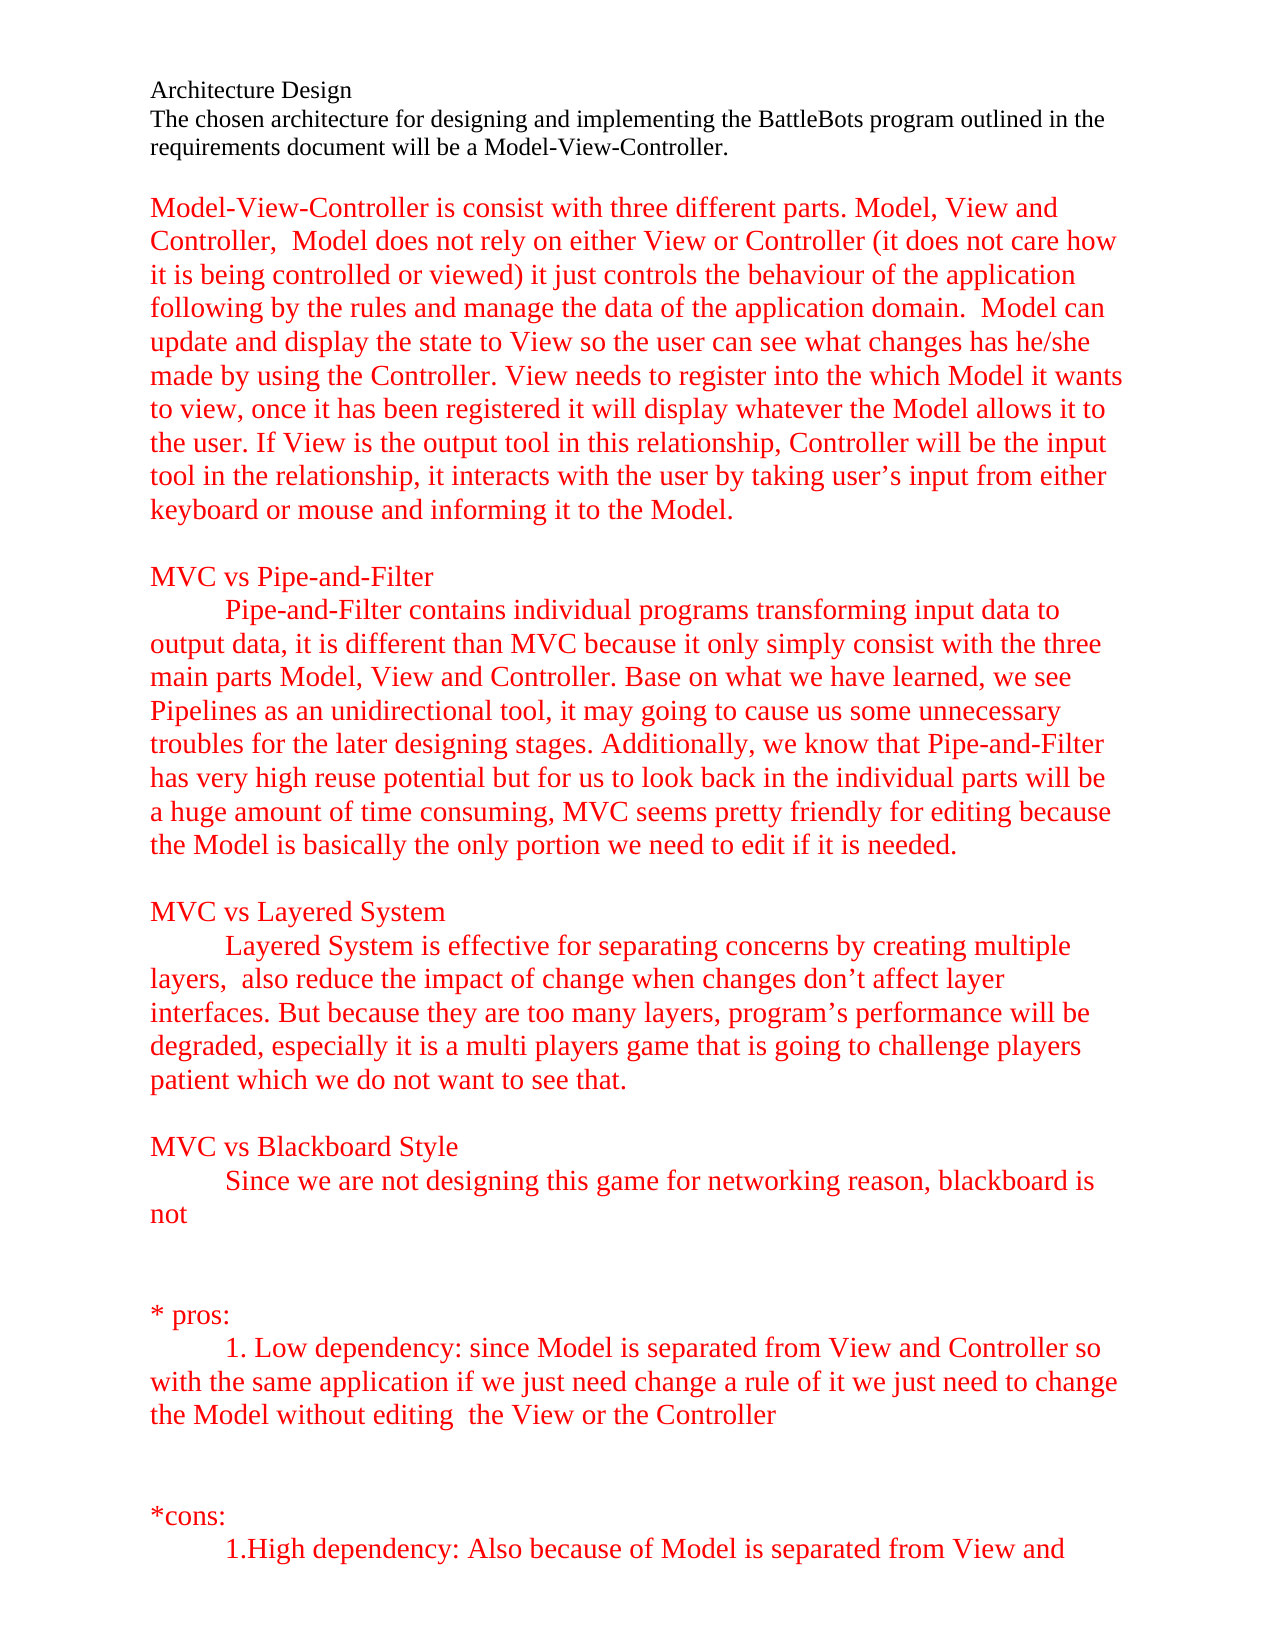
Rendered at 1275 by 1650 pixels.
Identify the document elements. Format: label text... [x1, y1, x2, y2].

text MVC vs Blackboard Style [150, 1129, 1125, 1163]
text Pipe-and-Filter contains individual programs transforming input data to output data, it is different than MVC because it only simply consist with the three main parts Model, View and Controller. Base on what we have learned, we see Pipelines as an unidirectional tool, it may going to cause us some unnecessary troubles for the later designing stages. Additionally, we know that Pipe-and-Filter has very high reuse potential but for us to look back in the individual parts will be a huge amount of time consuming, MVC seems pretty friendly for editing because the Model is basically the only portion we need to edit if it is needed. [150, 592, 1125, 861]
text * pros: [150, 1297, 1125, 1330]
text 1.High dependency: Also because of Model is separated from View and [150, 1532, 1125, 1565]
text Layered System is effective for separating concerns by creating multiple layers, also reduce the impact of change when changes don’t affect layer interfaces. But because they are too many layers, program’s performance will be degraded, especially it is a multi players game that is going to challenge players patient which we do not want to see that. [150, 928, 1125, 1096]
text Since we are not designing this game for networking reason, blackboard is not [150, 1163, 1125, 1230]
text Model-View-Controller is consist with three different parts. Model, View and Controller, Model does not rely on either View or Controller (it does not care how it is being controlled or viewed) it just controls the behaviour of the application following by the rules and manage the data of the application domain. Model can update and display the state to View so the user can see what changes has he/she made by using the Controller. View needs to register into the which Model it wants to view, once it has been registered it will display whatever the Model allows it to the user. If View is the output tool in this relationship, Controller will be the input tool in the relationship, it interacts with the user by taking user’s input from either keyboard or mouse and informing it to the Model. [150, 190, 1125, 525]
text The chosen architecture for designing and implementing the BattleBots program outlined in the requirements document will be a Model-View-Controller. [150, 104, 1125, 161]
text *cons: [150, 1498, 1125, 1532]
text Architecture Design [150, 75, 1125, 104]
text MVC vs Layered System [150, 894, 1125, 928]
text MVC vs Pipe-and-Filter [150, 559, 1125, 592]
text 1. Low dependency: since Model is separated from View and Controller so with the same application if we just need change a rule of it we just need to change the Model without editing the View or the Controller [150, 1330, 1125, 1431]
